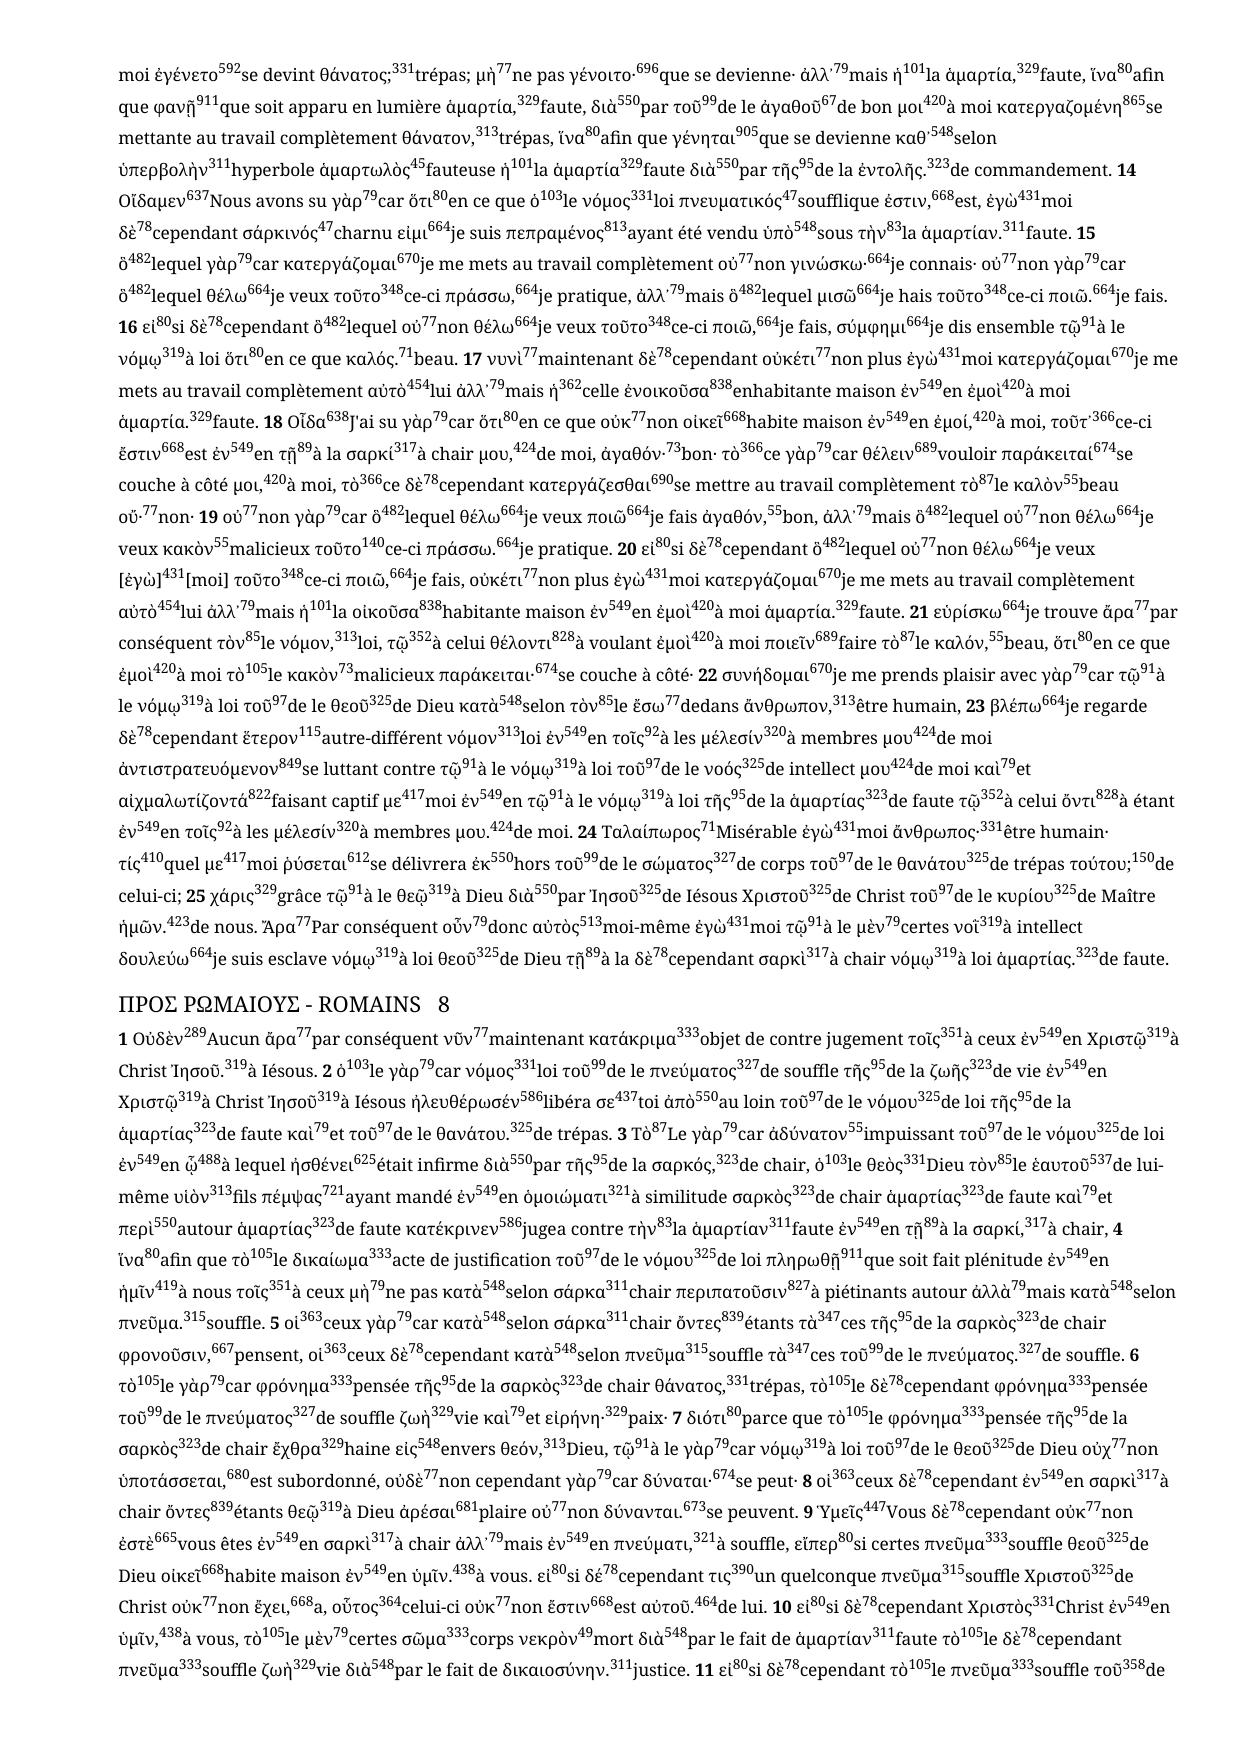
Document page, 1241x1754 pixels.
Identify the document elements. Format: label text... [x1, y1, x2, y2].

text 1 Ἢ79Ou ἀγνοεῖτε,665vous méconnaissez, ἀδελφοί,336frères, γινώσκουσιν827à connaissants γὰρ79car νόμον313loi λαλῶ,664je bavarde, ὅτι80en ce que ὁ103le νόμος331loi κυριεύει668maîtrise τοῦ97de le ἀνθρώπου325de être humain ἐφ᾽548sur ὅσον295autant lequel χρόνον313temps ζῇ;668vit; 2 ἡ101la γὰρ79car ὕπανδρος20sous homme γυνὴ329femme τῷ91à le ζῶντι828à vivant ἀνδρὶ319à homme δέδεται654a été attaché de lien νόμῳ·319à loi· ἐὰν80si le cas échéant δὲ78cependant ἀποθάνῃ899que meure loin ὁ103le ἀνήρ,331homme, κατήργηται654a été rendu complètement sans travail ἀπὸ550au loin τοῦ97de le νόμου325de loi τοῦ97de le ἀνδρός.325de homme. 3 ἄρα77par conséquent οὖν79donc ζῶντος834de vivant τοῦ257de le ἀνδρὸς325de homme μοιχαλὶς329adultère χρηματίσει606négociera du besoin ἐὰν80si le cas échéant γένηται905que se devienne ἀνδρὶ319à homme ἑτέρῳ·121à autre-différent· ἐὰν80si le cas échéant δὲ78cependant ἀποθάνῃ899que meure loin ὁ103le ἀνήρ,331homme, ἐλευθέρα45libre ἐστὶν668est ἀπὸ550au loin τοῦ97de le νόμου,325de loi, τοῦ360de ce μὴ77ne pas εἶναι689être αὐτὴν450elle μοιχαλίδα311adultère γενομένην724se ayante devenue ἀνδρὶ319à homme ἑτέρῳ.121à autre-différent. 4 ὥστε,80de sorte que, ἀδελφοί336frères μου,424de moi, καὶ77aussi ὑμεῖς447vous ἐθανατώθητε597vous fûtes mis à trépas τῷ91à le νόμῳ319à loi διὰ550par τοῦ99de le σώματος327de corps τοῦ97de le Χριστοῦ,325de Christ, εἰς548envers τὸ348ce γενέσθαι682se devenir ὑμᾶς436vous ἑτέρῳ,378à autre-différent, τῷ352à celui ἐκ550hors νεκρῶν64de morts ἐγερθέντι,748à ayant été éveillé, ἵνα80afin que καρποφορήσωμεν894que nous colportions du fruit τῷ91à le θεῷ.319à Dieu. 5 ὅτε80lorsque γὰρ79car ἦμεν620nous étions ἐν549en τῇ89à la σαρκί,317à chair, τὰ104les παθήματα332passions de souffrances τῶν94de les ἁμαρτιῶν322de fautes τὰ365ces διὰ550par τοῦ97de le νόμου325de loi ἐνηργεῖτο631se énergisait ἐν549en τοῖς92à les μέλεσιν320à membres ἡμῶν,423de nous, εἰς548envers τὸ348ce καρποφορῆσαι681colporter du fruit τῷ91à le θανάτῳ·319à trépas· 6 νυνὶ77maintenant δὲ78cependant κατηργήθημεν595nous fûmes rendu complètement sans travail ἀπὸ550au loin τοῦ97de le νόμου325de loi ἀποθανόντες720ayants morts loin ἐν549en ᾧ486à lequel κατειχόμεθα,632nous étions tenu de haut en bas, ὥστε80de sorte que δουλεύειν689être esclave ἡμᾶς416nous ἐν549en καινότητι317à nouveauté πνεύματος327de souffle καὶ79et οὐ77non παλαιότητι317à vieillesse γράμματος.327de lettre. 7 Τί399Quel οὖν79donc ἐροῦμεν;601nous dirons; ὁ103le νόμος331loi ἁμαρτία;329faute; μὴ77ne pas γένοιτο·696que se devienne· ἀλλὰ79mais τὴν83la ἁμαρτίαν311faute οὐκ77non ἔγνων582je connus εἰ551si μὴ77ne pas διὰ550par νόμου·325de loi· τήν83la τε79en outre γὰρ79car ἐπιθυμίαν311désir en fureur οὐκ77non ᾔδειν655j'avais su εἰ551si μὴ77ne pas ὁ103le νόμος331loi ἔλεγεν·625disait· οὐκ77non ἐπιθυμήσεις.604tu désireras en fureur. 8 ἀφορμὴν311occasion δὲ78cependant λαβοῦσα719ayante prise ἡ101la ἁμαρτία329faute διὰ550par τῆς95de la ἐντολῆς323de commandement κατειργάσατο592se mit au travail complètement ἐν549en ἐμοὶ420à moi πᾶσαν267toute ἐπιθυμίαν·311désir en fureur· χωρὶς552séparément γὰρ79car νόμου325de loi ἁμαρτία329faute νεκρά.45morte. 9 ἐγὼ431moi δὲ78cependant ἔζων621je vivais χωρὶς552séparément νόμου325de loi ποτέ,77à un moment, ἐλθούσης714de ayante venue δὲ78cependant τῆς95de la ἐντολῆς323de commandement ἡ101la ἁμαρτία329faute ἀνέζησεν,586vécut de bas en haut, 10 ἐγὼ431moi δὲ78cependant ἀπέθανον582je mourus loin καὶ79et εὑρέθη600fut trouvé μοι420à moi ἡ101la ἐντολὴ329commandement ἡ362celle εἰς548envers ζωήν,311vie, αὕτη362celle-ci εἰς548envers θάνατον·313trépas· 11 ἡ101la γὰρ79car ἁμαρτία329faute ἀφορμὴν311occasion λαβοῦσα719ayante prise διὰ550par τῆς95de la ἐντολῆς323de commandement ἐξηπάτησέν586appâta d'excès με417moi καὶ79et δι᾽550par αὐτῆς462de elle ἀπέκτεινεν.586tua catégoriquement. 12 ὥστε80de sorte que ὁ103le μὲν77certes νόμος331loi ἅγιος47saint καὶ79et ἡ101la ἐντολὴ329commandement ἁγία69sainte καὶ79et δικαία69juste καὶ79et ἀγαθή.69bonne. 13 Τὸ105Le οὖν79donc ἀγαθὸν73bon ἐμοὶ420à moi ἐγένετο592se devint θάνατος;331trépas; μὴ77ne pas γένοιτο·696que se devienne· ἀλλ᾽79mais ἡ101la ἁμαρτία,329faute, ἵνα80afin que φανῇ911que soit apparu en lumière ἁμαρτία,329faute, διὰ550par τοῦ99de le ἀγαθοῦ67de bon μοι420à moi κατεργαζομένη865se mettante au travail complètement θάνατον,313trépas, ἵνα80afin que γένηται905que se devienne καθ᾽548selon ὑπερβολὴν311hyperbole ἁμαρτωλὸς45fauteuse ἡ101la ἁμαρτία329faute διὰ550par τῆς95de la ἐντολῆς.323de commandement. 14 Οἴδαμεν637Nous avons su γὰρ79car ὅτι80en ce que ὁ103le νόμος331loi πνευματικός47soufflique ἐστιν,668est, ἐγὼ431moi δὲ78cependant σάρκινός47charnu εἰμι664je suis πεπραμένος813ayant été vendu ὑπὸ548sous τὴν83la ἁμαρτίαν.311faute. 15 ὃ482lequel γὰρ79car κατεργάζομαι670je me mets au travail complètement οὐ77non γινώσκω·664je connais· οὐ77non γὰρ79car ὃ482lequel θέλω664je veux τοῦτο348ce-ci πράσσω,664je pratique, ἀλλ᾽79mais ὃ482lequel μισῶ664je hais τοῦτο348ce-ci ποιῶ.664je fais. 16 εἰ80si δὲ78cependant ὃ482lequel οὐ77non θέλω664je veux τοῦτο348ce-ci ποιῶ,664je fais, σύμφημι664je dis ensemble τῷ91à le νόμῳ319à loi ὅτι80en ce que καλός.71beau. 17 νυνὶ77maintenant δὲ78cependant οὐκέτι77non plus ἐγὼ431moi κατεργάζομαι670je me mets au travail complètement αὐτὸ454lui ἀλλ᾽79mais ἡ362celle ἐνοικοῦσα838enhabitante maison ἐν549en ἐμοὶ420à moi ἁμαρτία.329faute. 18 Οἶδα638J'ai su γὰρ79car ὅτι80en ce que οὐκ77non οἰκεῖ668habite maison ἐν549en ἐμοί,420à moi, τοῦτ᾽366ce-ci ἔστιν668est ἐν549en τῇ89à la σαρκί317à chair μου,424de moi, ἀγαθόν·73bon· τὸ366ce γὰρ79car θέλειν689vouloir παράκειταί674se couche à côté μοι,420à moi, τὸ366ce δὲ78cependant κατεργάζεσθαι690se mettre au travail complètement τὸ87le καλὸν55beau οὔ·77non· 19 οὐ77non γὰρ79car ὃ482lequel θέλω664je veux ποιῶ664je fais ἀγαθόν,55bon, ἀλλ᾽79mais ὃ482lequel οὐ77non θέλω664je veux κακὸν55malicieux τοῦτο140ce-ci πράσσω.664je pratique. 20 εἰ80si δὲ78cependant ὃ482lequel οὐ77non θέλω664je veux [ἐγὼ]431[moi] τοῦτο348ce-ci ποιῶ,664je fais, οὐκέτι77non plus ἐγὼ431moi κατεργάζομαι670je me mets au travail complètement αὐτὸ454lui ἀλλ᾽79mais ἡ101la οἰκοῦσα838habitante maison ἐν549en ἐμοὶ420à moi ἁμαρτία.329faute. 21 εὑρίσκω664je trouve ἄρα77par conséquent τὸν85le νόμον,313loi, τῷ352à celui θέλοντι828à voulant ἐμοὶ420à moi ποιεῖν689faire τὸ87le καλόν,55beau, ὅτι80en ce que ἐμοὶ420à moi τὸ105le κακὸν73malicieux παράκειται·674se couche à côté· 22 συνήδομαι670je me prends plaisir avec γὰρ79car τῷ91à le νόμῳ319à loi τοῦ97de le θεοῦ325de Dieu κατὰ548selon τὸν85le ἔσω77dedans ἄνθρωπον,313être humain, 23 βλέπω664je regarde δὲ78cependant ἕτερον115autre-différent νόμον313loi ἐν549en τοῖς92à les μέλεσίν320à membres μου424de moi ἀντιστρατευόμενον849se luttant contre τῷ91à le νόμῳ319à loi τοῦ97de le νοός325de intellect μου424de moi καὶ79et αἰχμαλωτίζοντά822faisant captif με417moi ἐν549en τῷ91à le νόμῳ319à loi τῆς95de la ἁμαρτίας323de faute τῷ352à celui ὄντι828à étant ἐν549en τοῖς92à les μέλεσίν320à membres μου.424de moi. 24 Ταλαίπωρος71Misérable ἐγὼ431moi ἄνθρωπος·331être humain· τίς410quel με417moi ῥύσεται612se délivrera ἐκ550hors τοῦ99de le σώματος327de corps τοῦ97de le θανάτου325de trépas τούτου;150de celui-ci; 25 χάρις329grâce τῷ91à le θεῷ319à Dieu διὰ550par Ἰησοῦ325de Iésous Χριστοῦ325de Christ τοῦ97de le κυρίου325de Maître ἡμῶν.423de nous. Ἄρα77Par conséquent οὖν79donc αὐτὸς513moi-même ἐγὼ431moi τῷ91à le μὲν79certes νοῒ319à intellect δουλεύω664je suis esclave νόμῳ319à loi θεοῦ325de Dieu τῇ89à la δὲ78cependant σαρκὶ317à chair νόμῳ319à loi ἁμαρτίας.323de faute. [118, 59, 1181, 970]
text 1 Οὐδὲν289Aucun ἄρα77par conséquent νῦν77maintenant κατάκριμα333objet de contre jugement τοῖς351à ceux ἐν549en Χριστῷ319à Christ Ἰησοῦ.319à Iésous. 2 ὁ103le γὰρ79car νόμος331loi τοῦ99de le πνεύματος327de souffle τῆς95de la ζωῆς323de vie ἐν549en Χριστῷ319à Christ Ἰησοῦ319à Iésous ἠλευθέρωσέν586libéra σε437toi ἀπὸ550au loin τοῦ97de le νόμου325de loi τῆς95de la ἁμαρτίας323de faute καὶ79et τοῦ97de le θανάτου.325de trépas. 3 Τὸ87Le γὰρ79car ἀδύνατον55impuissant τοῦ97de le νόμου325de loi ἐν549en ᾧ488à lequel ἠσθένει625était infirme διὰ550par τῆς95de la σαρκός,323de chair, ὁ103le θεὸς331Dieu τὸν85le ἑαυτοῦ537de lui-même υἱὸν313fils πέμψας721ayant mandé ἐν549en ὁμοιώματι321à similitude σαρκὸς323de chair ἁμαρτίας323de faute καὶ79et περὶ550autour ἁμαρτίας323de faute κατέκρινεν586jugea contre τὴν83la ἁμαρτίαν311faute ἐν549en τῇ89à la σαρκί,317à chair, 4 ἵνα80afin que τὸ105le δικαίωμα333acte de justification τοῦ97de le νόμου325de loi πληρωθῇ911que soit fait plénitude ἐν549en ἡμῖν419à nous τοῖς351à ceux μὴ79ne pas κατὰ548selon σάρκα311chair περιπατοῦσιν827à piétinants autour ἀλλὰ79mais κατὰ548selon πνεῦμα.315souffle. 5 οἱ363ceux γὰρ79car κατὰ548selon σάρκα311chair ὄντες839étants τὰ347ces τῆς95de la σαρκὸς323de chair φρονοῦσιν,667pensent, οἱ363ceux δὲ78cependant κατὰ548selon πνεῦμα315souffle τὰ347ces τοῦ99de le πνεύματος.327de souffle. 6 τὸ105le γὰρ79car φρόνημα333pensée τῆς95de la σαρκὸς323de chair θάνατος,331trépas, τὸ105le δὲ78cependant φρόνημα333pensée τοῦ99de le πνεύματος327de souffle ζωὴ329vie καὶ79et εἰρήνη·329paix· 7 διότι80parce que τὸ105le φρόνημα333pensée τῆς95de la σαρκὸς323de chair ἔχθρα329haine εἰς548envers θεόν,313Dieu, τῷ91à le γὰρ79car νόμῳ319à loi τοῦ97de le θεοῦ325de Dieu οὐχ77non ὑποτάσσεται,680est subordonné, οὐδὲ77non cependant γὰρ79car δύναται·674se peut· 8 οἱ363ceux δὲ78cependant ἐν549en σαρκὶ317à chair ὄντες839étants θεῷ319à Dieu ἀρέσαι681plaire οὐ77non δύνανται.673se peuvent. 9 Ὑμεῖς447Vous δὲ78cependant οὐκ77non ἐστὲ665vous êtes ἐν549en σαρκὶ317à chair ἀλλ᾽79mais ἐν549en πνεύματι,321à souffle, εἴπερ80si certes πνεῦμα333souffle θεοῦ325de Dieu οἰκεῖ668habite maison ἐν549en ὑμῖν.438à vous. εἰ80si δέ78cependant τις390un quelconque πνεῦμα315souffle Χριστοῦ325de Christ οὐκ77non ἔχει,668a, οὗτος364celui-ci οὐκ77non ἔστιν668est αὐτοῦ.464de lui. 10 εἰ80si δὲ78cependant Χριστὸς331Christ ἐν549en ὑμῖν,438à vous, τὸ105le μὲν79certes σῶμα333corps νεκρὸν49mort διὰ548par le fait de ἁμαρτίαν311faute τὸ105le δὲ78cependant πνεῦμα333souffle ζωὴ329vie διὰ548par le fait de δικαιοσύνην.311justice. 11 εἰ80si δὲ78cependant τὸ105le πνεῦμα333souffle τοῦ358de celui ἐγείραντος716de ayant éveillé τὸν85le Ἰησοῦν313Iésous ἐκ550hors νεκρῶν64de morts οἰκεῖ668habite maison ἐν549en ὑμῖν,438à vous, ὁ364celui ἐγείρας721ayant éveillé ἐκ550hors νεκρῶν64de morts Χριστὸν313Christ Ἰησοῦν313Iésous ζῳοποιήσει606fera être vivant καὶ77aussi τὰ86les θνητὰ5mortels σώματα314corps ὑμῶν441de vous διὰ550par τοῦ99de le ἐνοικοῦντος836de enhabitant maison αὐτοῦ464de lui πνεύματος327de souffle ἐν549en ὑμῖν.438à vous. 12 Ἄρα77Par conséquent οὖν,79donc, ἀδελφοί,336frères, ὀφειλέται330débiteurs ἐσμὲν663nous sommes οὐ77non τῇ89à la σαρκὶ317à chair τοῦ360de ce κατὰ548selon σάρκα311chair ζῆν,689vivre, 13 εἰ80si γὰρ79car κατὰ548selon σάρκα311chair ζῆτε,665vous vivez, μέλλετε665vous imminez ἀποθνῄσκειν·689mourir loin· εἰ80si δὲ78cependant πνεύματι321à souffle τὰς82les πράξεις310pratiques τοῦ99de le σώματος327de corps θανατοῦτε,665vous mettez à trépas, ζήσεσθε.609vous vous vivrez. 14 ὅσοι497autant lesquels γὰρ79car πνεύματι321à souffle θεοῦ325de Dieu ἄγονται,679sont conduits, οὗτοι363ceux-ci υἱοὶ330fils θεοῦ325de Dieu εἰσιν.667sont. 15 οὐ77non γὰρ79car ἐλάβετε583vous prîtes πνεῦμα315souffle δουλείας323de esclavage πάλιν77de nouveau εἰς548envers φόβον313effroi ἀλλ᾽79mais ἐλάβετε583vous prîtes πνεῦμα315souffle υἱοθεσίας323de adoption comme fils ἐν549en ᾧ488à lequel κράζομεν·663nous croassons· αββα304Abba ὁ109le πατήρ.337père. 16 αὐτὸ543lui-même τὸ105le πνεῦμα333souffle συμμαρτυρεῖ668témoigne avec τῷ93à le πνεύματι321à souffle ἡμῶν423de nous ὅτι80en ce que ἐσμὲν663nous sommes τέκνα332enfants θεοῦ.325de Dieu. 17 εἰ80si δὲ78cependant τέκνα,332enfants, καὶ77aussi κληρονόμοι·330héritiers· κληρονόμοι330héritiers μὲν79certes θεοῦ,325de Dieu, συγκληρονόμοι70cohéritiers δὲ78cependant Χριστοῦ,325de Christ, εἴπερ80si certes συμπάσχομεν663nous souffrons avec ἵνα80afin que καὶ77aussi συνδοξασθῶμεν.906que nous soyons glorifié avec. 18 Λογίζομαι670Je me calcule γὰρ79car ὅτι80en ce que οὐκ77non ἄξια48dignes τὰ104les παθήματα332passions de souffrances τοῦ97de le νῦν77maintenant καιροῦ325de moment πρὸς548vers τὴν83la μέλλουσαν820imminante δόξαν311gloire ἀποκαλυφθῆναι683être découvert εἰς548envers ἡμᾶς.416nous. 19 ἡ101la γὰρ79car ἀποκαραδοκία329attente sérieuse τῆς95de la κτίσεως323de création τὴν83la ἀποκάλυψιν311découverte τῶν96de les υἱῶν324de fils τοῦ97de le θεοῦ325de Dieu ἀπεκδέχεται.674se attend longuement. 20 τῇ89à la γὰρ79car ματαιότητι317à vanité ἡ101la κτίσις329création ὑπετάγη,600fut subordonné, οὐχ77non ἑκοῦσα69volontiers ἀλλὰ79mais διὰ548par le fait de τὸν346celui ὑποτάξαντα,707ayant subordonné, ἐφ᾽549sur ἑλπίδι317à espérance 21 ὅτι80en ce que καὶ77aussi αὐτὴ540elle-même ἡ101la κτίσις329création ἐλευθερωθήσεται619sera libéré ἀπὸ550au loin τῆς95de la δουλείας323de esclavage τῆς95de la φθορᾶς323de corruption εἰς548envers τὴν83la ἐλευθερίαν311liberté τῆς95de la δόξης323de gloire τῶν98de les τέκνων326de enfants τοῦ97de le θεοῦ.325de Dieu. 22 οἴδαμεν637nous avons su γὰρ79car ὅτι80en ce que πᾶσα285toute ἡ101la κτίσις329création συστενάζει668soupire ensemble καὶ79et συνωδίνει668souffre ensemble les douleurs de l'enfantement ἄχρι552jusqu'à l'extrémité τοῦ358de celui νῦν·77maintenant· 23 οὐ77non μόνον77seulement δέ,78cependant, ἀλλὰ79mais καὶ77aussi αὐτοὶ512nous-mêmes τὴν83la ἀπαρχὴν311prémisse τοῦ99de le πνεύματος327de souffle ἔχοντες,839ayants, ἡμεῖς430nous καὶ77aussi αὐτοὶ512nous-mêmes ἐν549en ἑαυτοῖς508à nous-mêmes στενάζομεν663nous soupirons υἱοθεσίαν311adoption comme fils ἀπεκδεχόμενοι,866se attendants longuement, τὴν83la ἀπολύτρωσιν311rançon intégrale τοῦ99de le σώματος327de corps ἡμῶν.423de nous. 24 τῇ89à la γὰρ79car ἐλπίδι317à espérance ἐσώθημεν·595nous fûmes sauvé· ἐλπὶς329espérance δὲ78cependant βλεπομένη889étante regardée οὐκ77non ἔστιν668est ἐλπίς·329espérance· ὃ482lequel γὰρ79car βλέπει668regarde τίς390un quelconque ἐλπίζει;668espère; 25 εἰ80si δὲ78cependant ὃ482lequel οὐ77non βλέπομεν663nous regardons ἐλπίζομεν,663nous espérons, δι᾽550par ὑπομονῆς323de résistance ἀπεκδεχόμεθα.669nous nous attendons longuement. 26 Ὡσαύτως77De même δὲ78cependant καὶ77aussi τὸ105le πνεῦμα333souffle συναντιλαμβάνεται674se prend contre avec τῇ89à la ἀσθενείᾳ317à infirmité ἡμῶν·423de nous· τὸ87le γὰρ79car τί399quel προσευξώμεθα900que nous nous priions καθὸ77selon que δεῖ668attache de lien οὐκ77non οἴδαμεν,637nous avons su, ἀλλ᾽79mais αὐτὸ543lui-même τὸ105le πνεῦμα333souffle ὑπερεντυγχάνει668intercède au-dessus στεναγμοῖς318à soupirs ἀλαλήτοις·9à inexprimables· 27 ὁ364celui δὲ78cependant ἐραυνῶν840scrutant τὰς242les καρδίας310coeurs οἶδεν642a su τί412quel τὸ105le φρόνημα333pensée τοῦ99de le πνεύματος,327de souffle, ὅτι80en ce que κατὰ548selon θεὸν313Dieu ἐντυγχάνει668intercède ὑπὲρ550au-dessus ἁγίων.64de saints. 28 Οἴδαμεν637Nous avons su δὲ78cependant ὅτι80en ce que τοῖς351à ceux ἀγαπῶσιν827à aimants τὸν85le θεὸν313Dieu πάντα374tous συνεργεῖ668travaille avec εἰς548envers ἀγαθόν,55bon, τοῖς351à ceux κατὰ548selon πρόθεσιν311proposition κλητοῖς37à appelés οὖσιν.827à étants. 29 ὅτι80en ce que οὓς479lesquels προέγνω,586connut avant, καὶ77aussi προώρισεν586prédétermina συμμόρφους52conformes τῆς95de la εἰκόνος323de icône τοῦ97de le υἱοῦ325de fils αὐτοῦ,464de lui, εἰς548envers τὸ348ce εἶναι689être αὐτὸν452lui πρωτότοκον32premier-né ἐν549en πολλοῖς274à nombreux ἀδελφοῖς·318à frères· 30 οὓς479lesquels δὲ78cependant προώρισεν,586prédétermina, τούτους345ceux-ci καὶ77aussi ἐκάλεσεν·586appela· καὶ79et οὓς479lesquels ἐκάλεσεν,586appela, τούτους345ceux-ci καὶ77aussi ἐδικαίωσεν·586justifia· οὓς479lesquels δὲ78cependant ἐδικαίωσεν,586justifia, τούτους345ceux-ci καὶ77aussi ἐδόξασεν.586glorifia. 31 Τί399Quel οὖν79donc ἐροῦμεν601nous dirons πρὸς548vers ταῦτα;347ces-ci; εἰ80si ὁ103le θεὸς331Dieu ὑπὲρ550au-dessus ἡμῶν,423de nous, τίς410quel καθ᾽550contre ἡμῶν;423de nous; 32 ὅς498lequel γε340du moins τοῦ257de le ἰδίου127de en propre υἱοῦ325de fils οὐκ77non ἐφείσατο592se épargna ἀλλ᾽79mais ὑπὲρ550au-dessus ἡμῶν423de nous πάντων383de tous παρέδωκεν586livra αὐτόν,452lui, πῶς77comment? οὐχὶ77non pas καὶ77aussi σὺν549avec αὐτῷ458à lui τὰ347ces πάντα270tous ἡμῖν419à nous χαρίσεται;612se fera grâce; 33 τίς410quel ἐγκαλέσει606appellera en accusation κατὰ550contre ἐκλεκτῶν64de élus θεοῦ;325de Dieu; θεὸς331Dieu ὁ364celui δικαιῶν·840justifiant· 34 τίς410quel ὁ364celui κατακρινῶν;840jugeant contre; Χριστὸς331Christ [Ἰησοῦς]331[Iésous] ὁ364celui ἀποθανών,721ayant mort loin, μᾶλλον77davantage δὲ78cependant ἐγερθείς,760ayant été éveillé, ὃς498lequel καί77aussi ἐστιν668est ἐν549en δεξιᾷ57à droite τοῦ97de le θεοῦ,325de Dieu, ὃς498lequel καὶ77aussi ἐντυγχάνει668intercède ὑπὲρ550au-dessus ἡμῶν.423de nous. 35 τίς410quel ἡμᾶς416nous χωρίσει606séparera ἀπὸ550au loin τῆς95de la ἀγάπης323de amour τοῦ97de le Χριστοῦ;325de Christ; θλῖψις329oppression ἢ79ou στενοχωρία329étroitesse d'espace ἢ79ou διωγμὸς331poursuite ἢ79ou λιμὸς331famine ἢ79ou γυμνότης329nudité ἢ79ou κίνδυνος331risque ἢ79ou μάχαιρα;329machette; 36 καθὼς77de haut en bas comme γέγραπται654a été graphé ὅτι80en ce que ἕνεκεν552à cause σοῦ442de toi θανατούμεθα675nous sommes mis à trépas ὅλην267toute entière τὴν83la ἡμέραν,311journée, ἐλογίσθημεν595nous fûmes calculé ὡς80comme πρόβατα332brebis σφαγῆς.323de égorgement. 37 ἀλλ᾽79mais ἐν549en τούτοις353à ces-ci πᾶσιν276à tous ὑπερνικῶμεν663nous vainquons au-dessus διὰ550par τοῦ358de celui ἀγαπήσαντος716de ayant aimé ἡμᾶς.416nous. 38 πέπεισμαι650j'ai été persuadé γὰρ79car ὅτι80en ce que οὔτε79ni θάνατος331trépas οὔτε79ni ζωὴ329vie οὔτε79ni ἄγγελοι330messagers οὔτε79ni ἀρχαὶ328origines οὔτε79ni ἐνεστῶτα784ayants dressés dedans οὔτε79ni μέλλοντα841imminants οὔτε79ni δυνάμεις328puissances 39 οὔτε79ni ὕψωμα333hauteur οὔτε79ni βάθος333profondeur οὔτε79ni τις285une quelconque κτίσις329création ἑτέρα130autre-différente δυνήσεται612se pourra ἡμᾶς416nous χωρίσαι681séparer ἀπὸ550au loin τῆς95de la ἀγάπης323de amour τοῦ97de le θεοῦ325de Dieu τῆς356de celle ἐν549en Χριστῷ319à Christ Ἰησοῦ319à Iésous τῷ91à le κυρίῳ319à Maître ἡμῶν.423de nous. [118, 1023, 1181, 1682]
text ΠΡΟΣ ΡΩΜΑΙΟΥΣ - ROMAINS 8 [118, 989, 1181, 1019]
